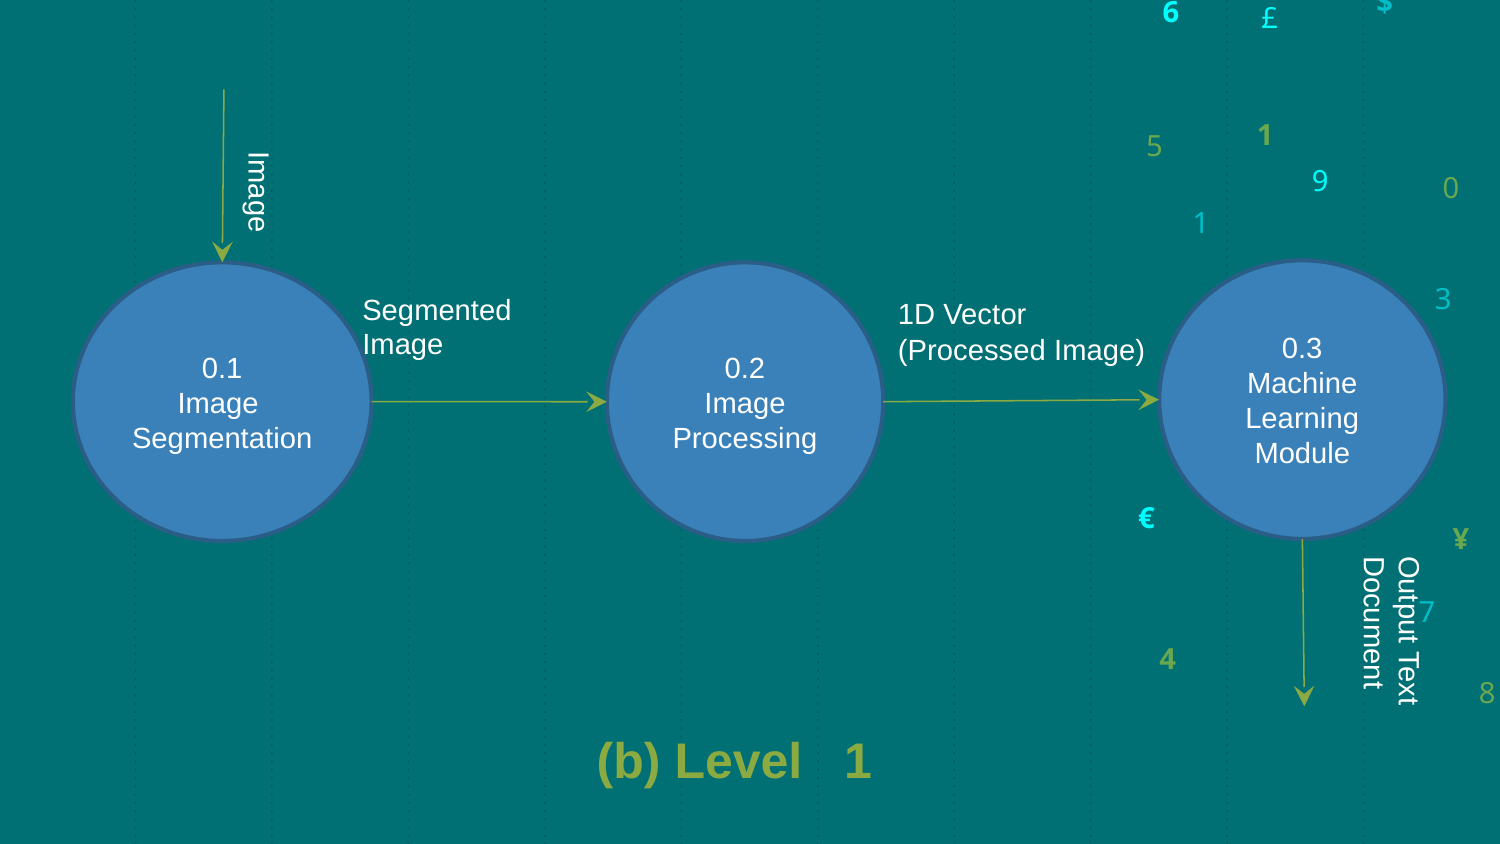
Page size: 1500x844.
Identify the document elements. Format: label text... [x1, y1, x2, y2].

text_box Segmented Image [347, 283, 582, 390]
text_box 1D Vector (Processed Image) [882, 288, 1198, 385]
text_box 0.1 Image Segmentation [72, 263, 372, 542]
text_box 0.3 Machine Learning Module [1159, 260, 1446, 539]
text_box (b) Level 1 [581, 721, 897, 798]
text_box Output Text Document [1314, 541, 1436, 789]
text_box 0.2 Image Processing [606, 262, 884, 542]
text_box Image [204, 136, 286, 385]
